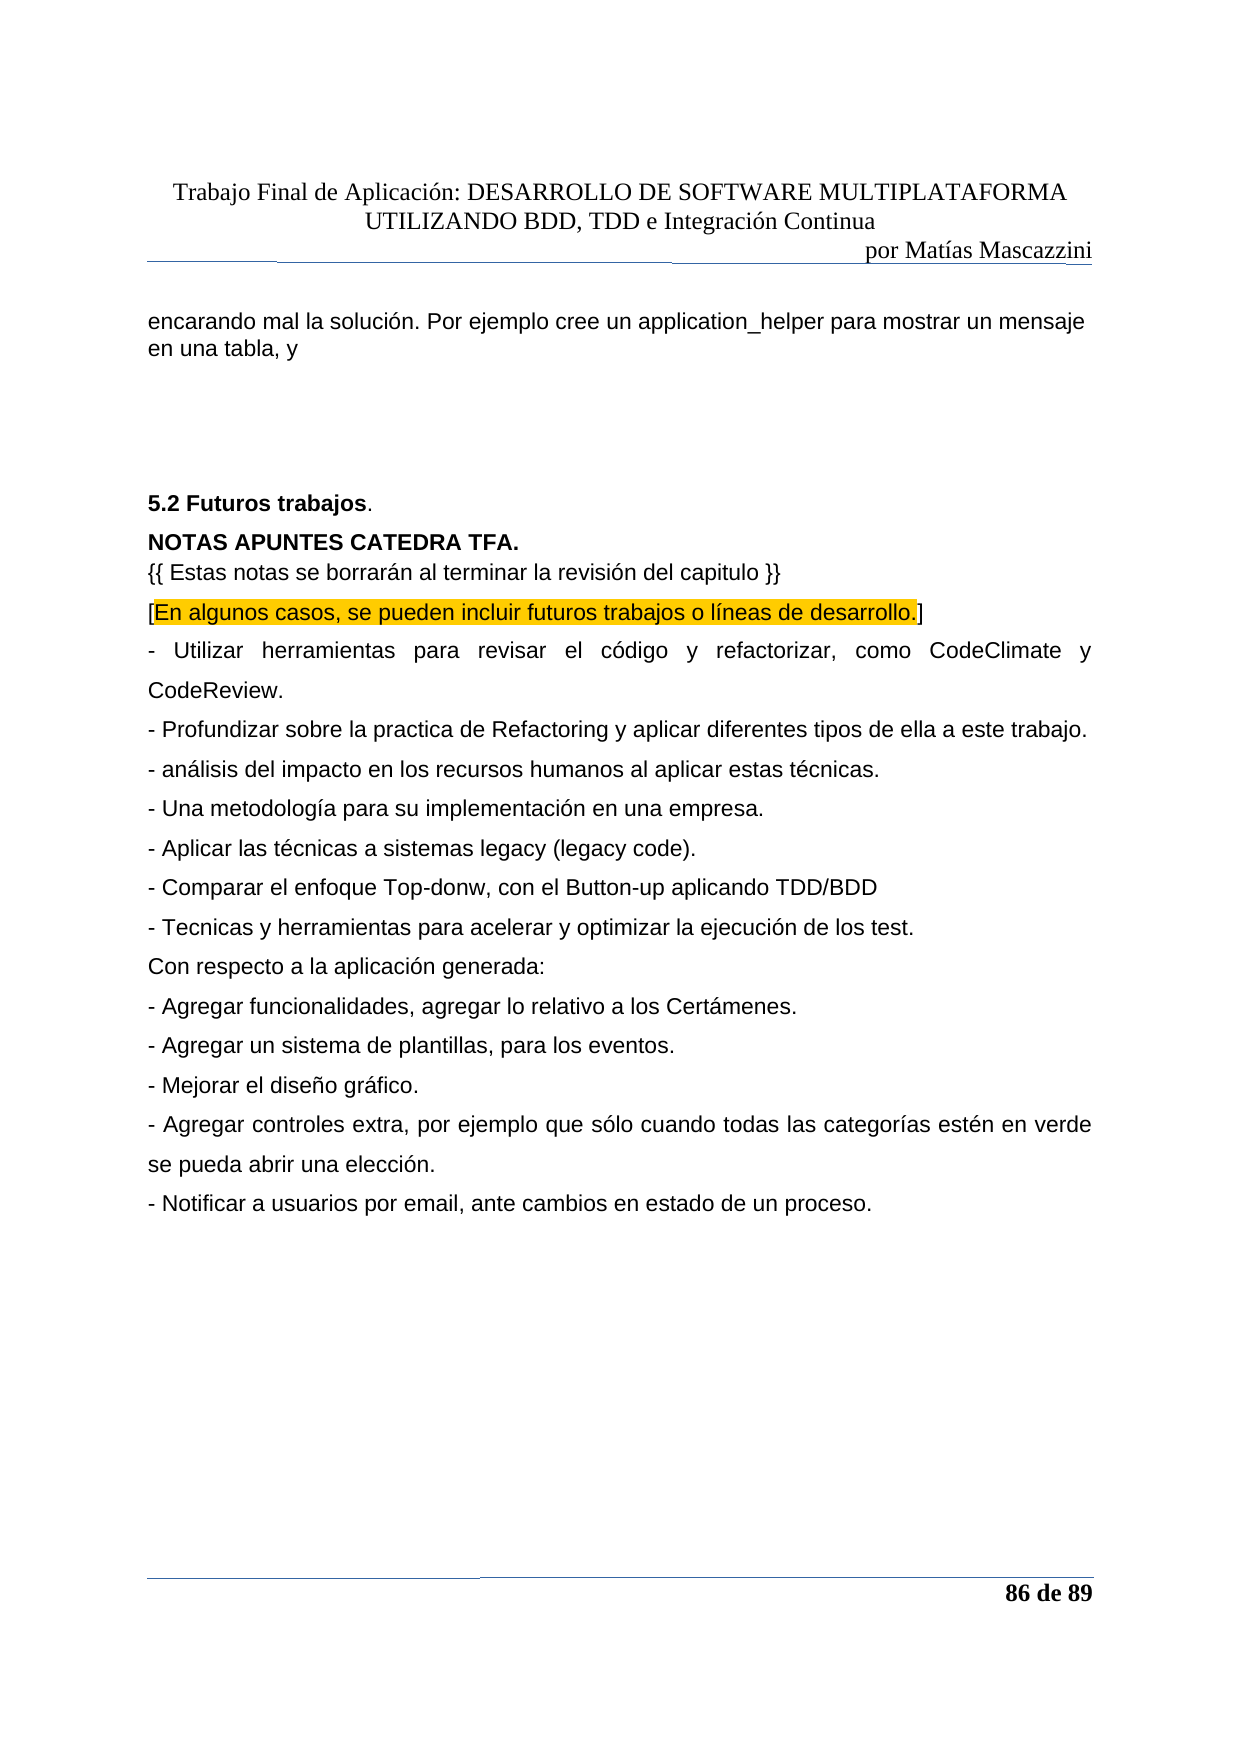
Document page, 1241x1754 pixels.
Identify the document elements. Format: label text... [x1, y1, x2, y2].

text NOTAS APUNTES CATEDRA TFA. [148, 529, 1093, 555]
text - Mejorar el diseño gráfico. [148, 1072, 1093, 1098]
text - Aplicar las técnicas a sistemas legacy (legacy code). [148, 835, 1093, 861]
text - Comparar el enfoque Top-donw, con el Button-up aplicando TDD/BDD [148, 874, 1093, 901]
text - Notificar a usuarios por email, ante cambios en estado de un proceso. [148, 1190, 1093, 1217]
text [En algunos casos, se pueden incluir futuros trabajos o líneas de desarrollo.] [148, 599, 1093, 625]
text {{ Estas notas se borrarán al terminar la revisión del capitulo }} [148, 559, 1093, 586]
text - Agregar funcionalidades, agregar lo relativo a los Certámenes. [148, 993, 1093, 1019]
text - Una metodología para su implementación en una empresa. [148, 795, 1093, 822]
text 5.2 Futuros trabajos. [148, 490, 1093, 516]
text - Profundizar sobre la practica de Refactoring y aplicar diferentes tipos de ella a este trabajo. [148, 716, 1093, 743]
text - Tecnicas y herramientas para acelerar y optimizar la ejecución de los test. [148, 914, 1093, 940]
text encarando mal la solución. Por ejemplo cree un application_helper para mostrar un mensaje en una tabla, y [148, 308, 1093, 361]
text Con respecto a la aplicación generada: [148, 953, 1093, 980]
text - Agregar controles extra, por ejemplo que sólo cuando todas las categorías estén en verde se pueda abrir una elección. [148, 1111, 1093, 1177]
text - Utilizar herramientas para revisar el código y refactorizar, como CodeClimate y CodeReview. [148, 637, 1093, 703]
text - análisis del impacto en los recursos humanos al aplicar estas técnicas. [148, 756, 1093, 782]
text - Agregar un sistema de plantillas, para los eventos. [148, 1032, 1093, 1059]
